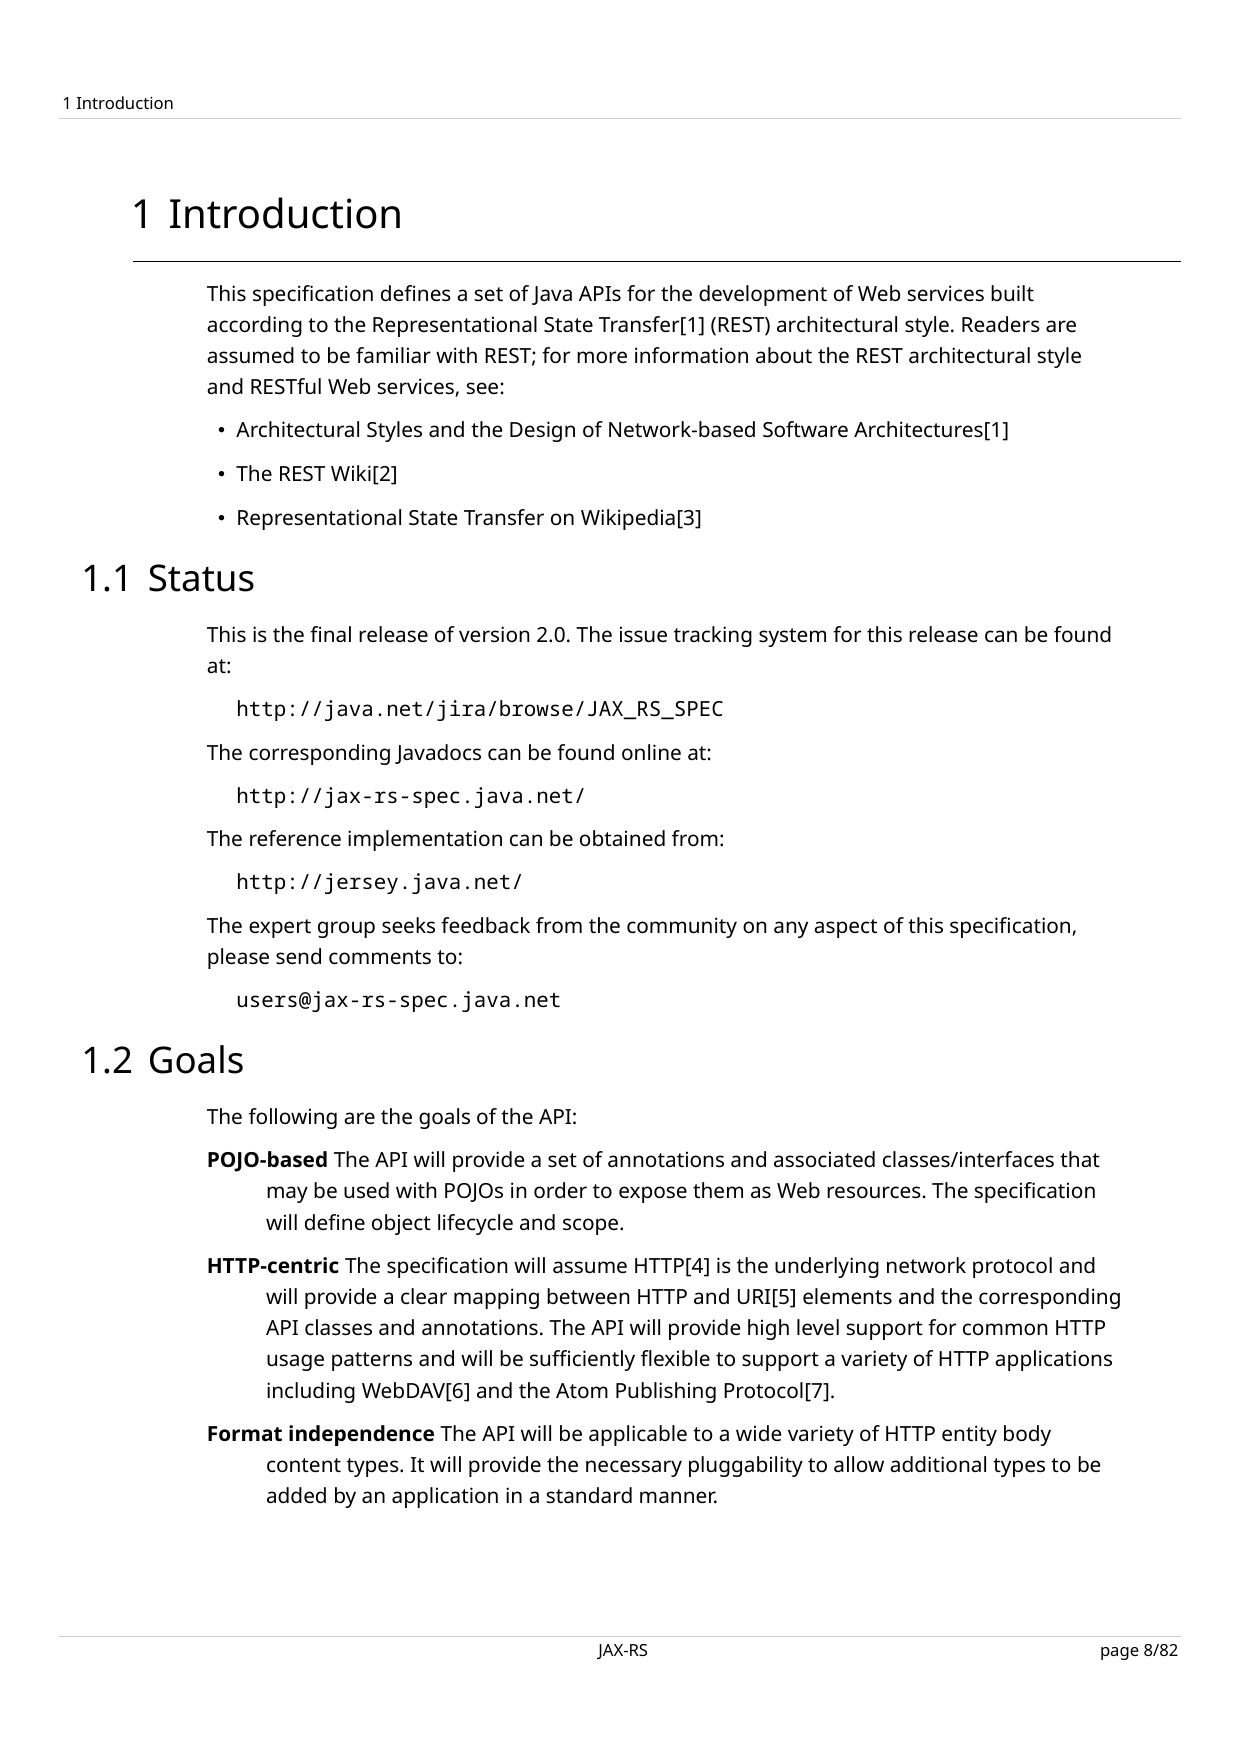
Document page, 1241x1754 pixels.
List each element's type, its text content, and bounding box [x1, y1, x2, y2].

list http://jersey.java.net/ [221, 867, 1181, 896]
list Representational State Transfer on Wikipedia[3] [221, 503, 1181, 531]
subtitle Status [133, 552, 1181, 602]
text Format independence The API will be applicable to a wide variety of HTTP entity body content types. It will provide the necessary pluggability to allow additional types to be added by an application in a standard manner. [207, 1419, 1122, 1510]
list Architectural Styles and the Design of Network-based Software Architectures[1] [221, 416, 1181, 444]
text The corresponding Javadocs can be found online at: [207, 738, 1122, 766]
text This specification defines a set of Java APIs for the development of Web services built according to the Representational State Transfer[1] (REST) architectural style. Readers are assumed to be familiar with REST; for more information about the REST architectural style and RESTful Web services, see: [207, 279, 1122, 401]
list http://jax-rs-spec.java.net/ [221, 781, 1181, 809]
list http://java.net/jira/browse/JAX_RS_SPEC [221, 694, 1181, 722]
text The reference implementation can be obtained from: [207, 824, 1122, 853]
text HTTP-centric The specification will assume HTTP[4] is the underlying network protocol and will provide a clear mapping between HTTP and URI[5] elements and the corresponding API classes and annotations. The API will provide high level support for common HTTP usage patterns and will be sufficiently flexible to support a variety of HTTP applications including WebDAV[6] and the Atom Publishing Protocol[7]. [207, 1251, 1122, 1404]
text This is the final release of version 2.0. The issue tracking system for this release can be found at: [207, 620, 1122, 679]
subtitle Introduction [133, 165, 1181, 261]
list The REST Wiki[2] [221, 459, 1181, 488]
text The following are the goals of the API: [207, 1102, 1122, 1131]
list users@jax-rs-spec.java.net [221, 986, 1181, 1014]
subtitle Goals [133, 1034, 1181, 1084]
text The expert group seeks feedback from the community on any aspect of this specification, please send comments to: [207, 911, 1122, 971]
text POJO-based The API will provide a set of annotations and associated classes/interfaces that may be used with POJOs in order to expose them as Web resources. The specification will define object lifecycle and scope. [207, 1145, 1122, 1236]
